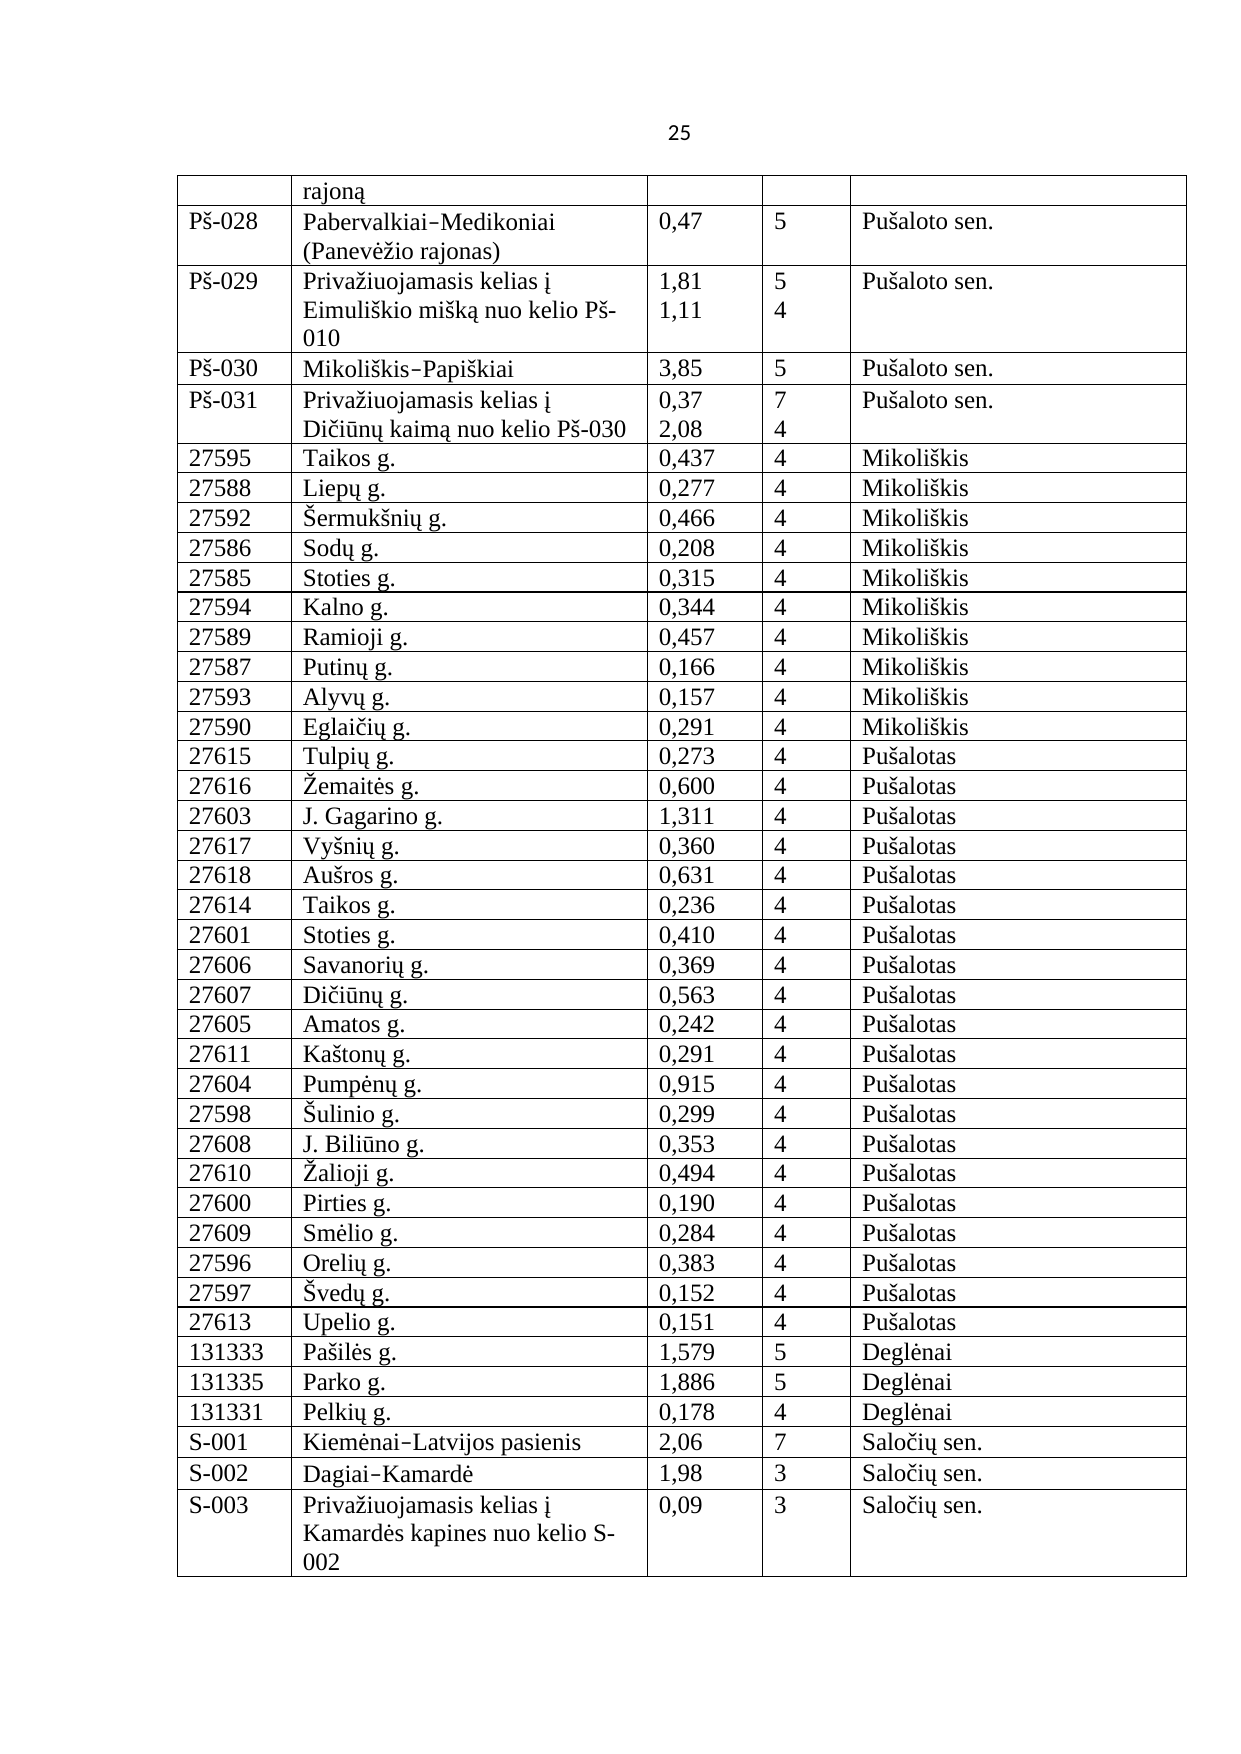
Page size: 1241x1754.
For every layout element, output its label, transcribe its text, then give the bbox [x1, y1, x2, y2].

table_cell 5 4 [763, 266, 850, 352]
table_cell Dičiūnų g. [292, 980, 647, 1008]
table_cell 4 [763, 831, 850, 859]
table_cell 0,457 [648, 622, 762, 651]
table_cell 5 [763, 1367, 850, 1396]
table_cell 0,383 [648, 1248, 762, 1277]
table_cell 131331 [178, 1397, 291, 1426]
table_cell Smėlio g. [292, 1218, 647, 1247]
table_cell 0,208 [648, 533, 762, 562]
table_cell 27597 [178, 1278, 291, 1306]
table_cell 4 [763, 712, 850, 740]
table_cell 27585 [178, 563, 291, 591]
table_cell [851, 176, 1186, 205]
table_cell 27606 [178, 950, 291, 979]
table_cell Pušalotas [851, 1010, 1186, 1038]
table_cell Saločių sen. [851, 1458, 1186, 1489]
table_cell 4 [763, 503, 850, 532]
table_cell 27595 [178, 444, 291, 472]
table_cell Pušalotas [851, 771, 1186, 800]
table_cell Pušalotas [851, 1188, 1186, 1217]
table_cell 0,360 [648, 831, 762, 859]
table_cell 0,37 2,08 [648, 385, 762, 442]
table_cell 0,284 [648, 1218, 762, 1247]
table_cell Šermukšnių g. [292, 503, 647, 532]
table_cell 27610 [178, 1159, 291, 1187]
table_cell 4 [763, 1308, 850, 1336]
table_cell Pušalotas [851, 801, 1186, 830]
table_cell Mikoliškis [851, 682, 1186, 711]
table_cell 0,466 [648, 503, 762, 532]
table_cell 4 [763, 1218, 850, 1247]
table_cell 0,151 [648, 1308, 762, 1336]
table_cell Liepų g. [292, 473, 647, 502]
table_cell 0,236 [648, 890, 762, 919]
table_cell 27592 [178, 503, 291, 532]
table_cell 27587 [178, 652, 291, 681]
table_cell Kaštonų g. [292, 1039, 647, 1068]
table_cell 4 [763, 1397, 850, 1426]
table_cell Pušalotas [851, 861, 1186, 889]
table_cell Pušalotas [851, 1308, 1186, 1336]
table_cell 0,344 [648, 593, 762, 621]
table_cell Mikoliškis [851, 444, 1186, 472]
table_cell J. Biliūno g. [292, 1129, 647, 1157]
table_cell rajoną [292, 176, 647, 205]
table_cell 4 [763, 920, 850, 949]
table_cell 3,85 [648, 353, 762, 384]
table_cell Pušalotas [851, 1278, 1186, 1306]
table_cell Pašilės g. [292, 1337, 647, 1366]
table_cell 3 [763, 1458, 850, 1489]
table_cell Pušaloto sen. [851, 385, 1186, 442]
table_cell 0,178 [648, 1397, 762, 1426]
table_cell 4 [763, 890, 850, 919]
table_cell Pušalotas [851, 1099, 1186, 1128]
table_cell Pumpėnų g. [292, 1069, 647, 1098]
table_cell Deglėnai [851, 1337, 1186, 1366]
table_cell 27607 [178, 980, 291, 1008]
table_cell 4 [763, 682, 850, 711]
table_cell 27604 [178, 1069, 291, 1098]
table_cell Mikoliškis–Papiškiai [292, 353, 647, 384]
table_cell Pušaloto sen. [851, 206, 1186, 265]
table_cell Parko g. [292, 1367, 647, 1396]
table_cell Taikos g. [292, 890, 647, 919]
table_cell Pš-030 [178, 353, 291, 384]
table_cell 4 [763, 980, 850, 1008]
table_cell Pušaloto sen. [851, 353, 1186, 384]
table_cell 4 [763, 1099, 850, 1128]
table_cell Mikoliškis [851, 712, 1186, 740]
table_cell 27616 [178, 771, 291, 800]
table_cell Žemaitės g. [292, 771, 647, 800]
table_cell Pušalotas [851, 741, 1186, 770]
table_cell 0,47 [648, 206, 762, 265]
table_cell Alyvų g. [292, 682, 647, 711]
table_cell 27614 [178, 890, 291, 919]
table_cell 0,494 [648, 1159, 762, 1187]
table_cell 27600 [178, 1188, 291, 1217]
table_cell Mikoliškis [851, 473, 1186, 502]
table_cell Pš-028 [178, 206, 291, 265]
table_cell Pirties g. [292, 1188, 647, 1217]
table_cell 4 [763, 533, 850, 562]
table_cell Amatos g. [292, 1010, 647, 1038]
table_cell 131335 [178, 1367, 291, 1396]
table_cell 4 [763, 1010, 850, 1038]
table_cell 1,98 [648, 1458, 762, 1489]
table_cell 0,600 [648, 771, 762, 800]
table_cell Saločių sen. [851, 1427, 1186, 1457]
table_cell 4 [763, 563, 850, 591]
table_cell Kalno g. [292, 593, 647, 621]
table_cell 0,353 [648, 1129, 762, 1157]
table_cell Pušalotas [851, 950, 1186, 979]
table_cell 27596 [178, 1248, 291, 1277]
table_cell 27601 [178, 920, 291, 949]
table_cell 27586 [178, 533, 291, 562]
table_cell 0,315 [648, 563, 762, 591]
table_cell 0,242 [648, 1010, 762, 1038]
table_cell Stoties g. [292, 563, 647, 591]
table_cell 4 [763, 652, 850, 681]
table_cell Deglėnai [851, 1367, 1186, 1396]
table_cell Pušalotas [851, 920, 1186, 949]
table_cell Upelio g. [292, 1308, 647, 1336]
table_cell 0,190 [648, 1188, 762, 1217]
table_cell Privažiuojamasis kelias į Kamardės kapines nuo kelio S-002 [292, 1490, 647, 1576]
table_cell 7 [763, 1427, 850, 1457]
table_cell 27590 [178, 712, 291, 740]
table_cell Pušalotas [851, 1039, 1186, 1068]
table_cell 27617 [178, 831, 291, 859]
table_cell 27589 [178, 622, 291, 651]
table_cell Dagiai–Kamardė [292, 1458, 647, 1489]
table_cell 4 [763, 1278, 850, 1306]
table_cell [763, 176, 850, 205]
table_cell 4 [763, 622, 850, 651]
table_cell Pušaloto sen. [851, 266, 1186, 352]
table_cell Pš-031 [178, 385, 291, 442]
table_cell Orelių g. [292, 1248, 647, 1277]
table_cell Šulinio g. [292, 1099, 647, 1128]
table_cell [178, 176, 291, 205]
table_cell S-003 [178, 1490, 291, 1576]
table_cell Kiemėnai–Latvijos pasienis [292, 1427, 647, 1457]
table_cell Mikoliškis [851, 533, 1186, 562]
table_cell Putinų g. [292, 652, 647, 681]
table_cell 0,09 [648, 1490, 762, 1576]
table_cell 3 [763, 1490, 850, 1576]
table_cell [648, 176, 762, 205]
table_cell 4 [763, 801, 850, 830]
table_cell Eglaičių g. [292, 712, 647, 740]
table_cell Aušros g. [292, 861, 647, 889]
table_cell 27613 [178, 1308, 291, 1336]
table_cell 27611 [178, 1039, 291, 1068]
table_cell 4 [763, 1069, 850, 1098]
table_cell Saločių sen. [851, 1490, 1186, 1576]
table_cell 0,291 [648, 1039, 762, 1068]
table_cell Deglėnai [851, 1397, 1186, 1426]
table_cell 7 4 [763, 385, 850, 442]
table_cell 4 [763, 473, 850, 502]
table_cell 0,437 [648, 444, 762, 472]
table_cell 0,273 [648, 741, 762, 770]
table_cell 2,06 [648, 1427, 762, 1457]
table_cell Mikoliškis [851, 622, 1186, 651]
table_cell 4 [763, 1248, 850, 1277]
table_cell 0,291 [648, 712, 762, 740]
table_cell Savanorių g. [292, 950, 647, 979]
table_cell S-002 [178, 1458, 291, 1489]
table_cell Žalioji g. [292, 1159, 647, 1187]
table_cell Pušalotas [851, 831, 1186, 859]
table_cell Pušalotas [851, 1248, 1186, 1277]
table_cell 1,81 1,11 [648, 266, 762, 352]
table_cell 0,277 [648, 473, 762, 502]
table_cell Ramioji g. [292, 622, 647, 651]
table_cell Mikoliškis [851, 652, 1186, 681]
table_cell 27598 [178, 1099, 291, 1128]
table_cell 4 [763, 741, 850, 770]
table_cell 0,157 [648, 682, 762, 711]
table_cell 5 [763, 353, 850, 384]
table_cell 0,563 [648, 980, 762, 1008]
table_cell J. Gagarino g. [292, 801, 647, 830]
table_cell 0,152 [648, 1278, 762, 1306]
table_cell 131333 [178, 1337, 291, 1366]
table_cell 1,886 [648, 1367, 762, 1396]
table_cell 27593 [178, 682, 291, 711]
table_cell Pušalotas [851, 980, 1186, 1008]
table_cell 4 [763, 1159, 850, 1187]
table_cell Privažiuojamasis kelias į Dičiūnų kaimą nuo kelio Pš-030 [292, 385, 647, 442]
table_cell 0,410 [648, 920, 762, 949]
table_cell Vyšnių g. [292, 831, 647, 859]
table_cell Pš-029 [178, 266, 291, 352]
table_cell 4 [763, 771, 850, 800]
table_cell 0,915 [648, 1069, 762, 1098]
table_cell Sodų g. [292, 533, 647, 562]
table_cell 4 [763, 1129, 850, 1157]
table_cell 27618 [178, 861, 291, 889]
table_cell 27615 [178, 741, 291, 770]
table_cell 27605 [178, 1010, 291, 1038]
table_cell Privažiuojamasis kelias į Eimuliškio mišką nuo kelio Pš-010 [292, 266, 647, 352]
table_cell 27609 [178, 1218, 291, 1247]
table_cell 4 [763, 593, 850, 621]
table_cell 0,631 [648, 861, 762, 889]
table_cell Mikoliškis [851, 593, 1186, 621]
table_cell Švedų g. [292, 1278, 647, 1306]
table_cell 0,166 [648, 652, 762, 681]
table_cell Pušalotas [851, 1129, 1186, 1157]
table_cell Pušalotas [851, 1218, 1186, 1247]
table_cell Mikoliškis [851, 563, 1186, 591]
table_cell 27603 [178, 801, 291, 830]
table_cell 4 [763, 444, 850, 472]
table_cell Pušalotas [851, 1069, 1186, 1098]
table_cell 27594 [178, 593, 291, 621]
table_cell 1,579 [648, 1337, 762, 1366]
table_cell 4 [763, 1188, 850, 1217]
table_cell Pabervalkiai–Medikoniai (Panevėžio rajonas) [292, 206, 647, 265]
table_cell Taikos g. [292, 444, 647, 472]
table_cell 5 [763, 206, 850, 265]
table_cell 4 [763, 950, 850, 979]
table_cell 4 [763, 861, 850, 889]
table_cell Tulpių g. [292, 741, 647, 770]
table_cell 27588 [178, 473, 291, 502]
table_cell Pelkių g. [292, 1397, 647, 1426]
table_cell 0,299 [648, 1099, 762, 1128]
table_cell 1,311 [648, 801, 762, 830]
table_cell Pušalotas [851, 1159, 1186, 1187]
table_cell 27608 [178, 1129, 291, 1157]
table_cell Mikoliškis [851, 503, 1186, 532]
table_cell 5 [763, 1337, 850, 1366]
table_cell Stoties g. [292, 920, 647, 949]
table_cell 0,369 [648, 950, 762, 979]
table_cell 4 [763, 1039, 850, 1068]
table_cell Pušalotas [851, 890, 1186, 919]
table_cell S-001 [178, 1427, 291, 1457]
